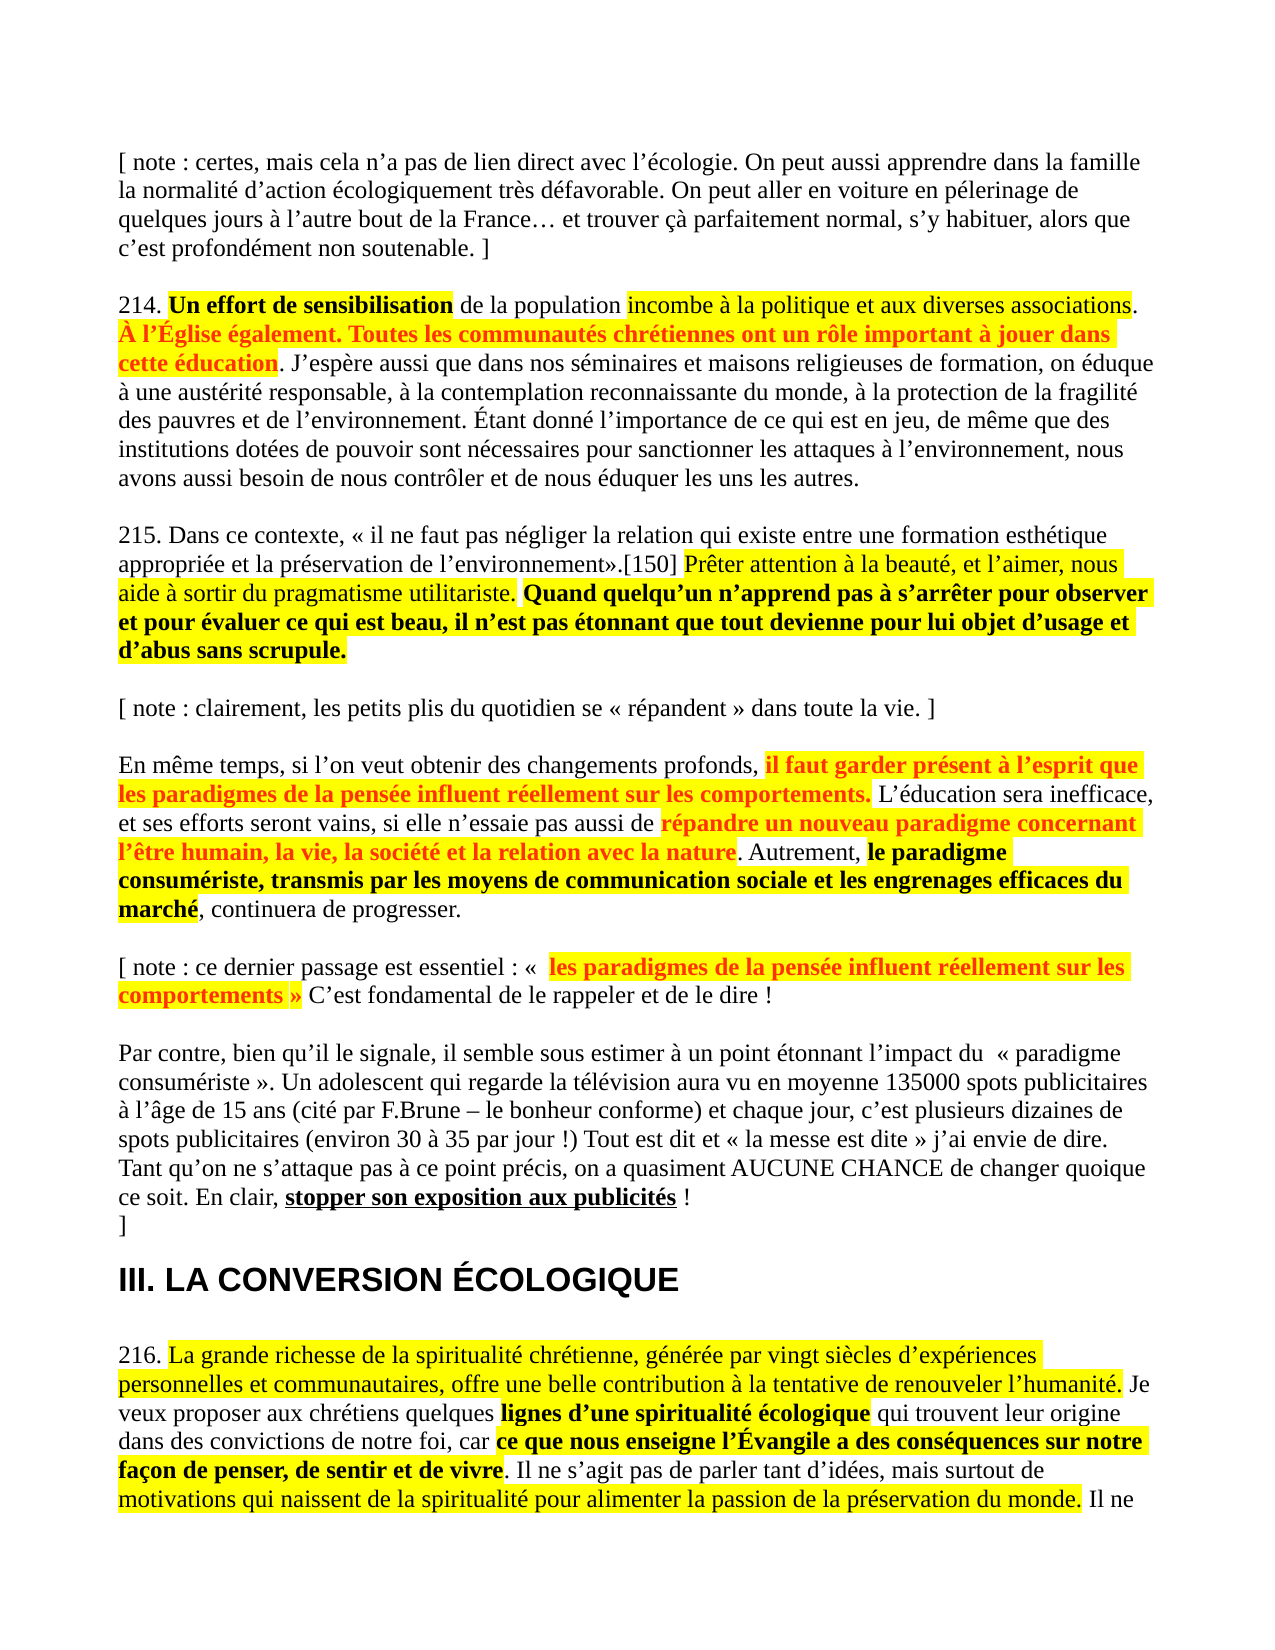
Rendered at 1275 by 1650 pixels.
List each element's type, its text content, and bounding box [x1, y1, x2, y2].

text Par contre, bien qu’il le signale, il semble sous estimer à un point étonnant l’impact du « paradigme consumériste ». Un adolescent qui regarde la télévision aura vu en moyenne 135000 spots publicitaires à l’âge de 15 ans (cité par F.Brune – le bonheur conforme) et chaque jour, c’est plusieurs dizaines de spots publicitaires (environ 30 à 35 par jour !) Tout est dit et « la messe est dite » j’ai envie de dire. Tant qu’on ne s’attaque pas à ce point précis, on a quasiment AUCUNE CHANCE de changer quoique ce soit. En clair, stopper son exposition aux publicités ! [118, 1038, 1157, 1211]
text En même temps, si l’on veut obtenir des changements profonds, il faut garder présent à l’esprit que les paradigmes de la pensée influent réellement sur les comportements. L’éducation sera inefficace, et ses efforts seront vains, si elle n’essaie pas aussi de répandre un nouveau paradigme concernant l’être humain, la vie, la société et la relation avec la nature. Autrement, le paradigme consumériste, transmis par les moyens de communication sociale et les engrenages efficaces du marché, continuera de progresser. [118, 751, 1157, 923]
text ] [118, 1211, 1157, 1239]
text 215. Dans ce contexte, « il ne faut pas négliger la relation qui existe entre une formation esthétique appropriée et la préservation de l’environnement».[150] Prêter attention à la beauté, et l’aimer, nous aide à sortir du pragmatisme utilitariste. Quand quelqu’un n’apprend pas à s’arrêter pour observer et pour évaluer ce qui est beau, il n’est pas étonnant que tout devienne pour lui objet d’usage et d’abus sans scrupule. [118, 521, 1157, 664]
text [ note : ce dernier passage est essentiel : « les paradigmes de la pensée influent réellement sur les comportements » C’est fondamental de le rappeler et de le dire ! [118, 952, 1157, 1009]
text 216. La grande richesse de la spiritualité chrétienne, générée par vingt siècles d’expériences personnelles et communautaires, offre une belle contribution à la tentative de renouveler l’humanité. Je veux proposer aux chrétiens quelques lignes d’une spiritualité écologique qui trouvent leur origine dans des convictions de notre foi, car ce que nous enseigne l’Évangile a des conséquences sur notre façon de penser, de sentir et de vivre. Il ne s’agit pas de parler tant d’idées, mais surtout de motivations qui naissent de la spiritualité pour alimenter la passion de la préservation du monde. Il ne [118, 1340, 1157, 1513]
subtitle III. LA CONVERSION ÉCOLOGIQUE [118, 1260, 1157, 1299]
text [ note : clairement, les petits plis du quotidien se « répandent » dans toute la vie. ] [118, 693, 1157, 722]
text 214. Un effort de sensibilisation de la population incombe à la politique et aux diverses associations. À l’Église également. Toutes les communautés chrétiennes ont un rôle important à jouer dans cette éducation. J’espère aussi que dans nos séminaires et maisons religieuses de formation, on éduque à une austérité responsable, à la contemplation reconnaissante du monde, à la protection de la fragilité des pauvres et de l’environnement. Étant donné l’importance de ce qui est en jeu, de même que des institutions dotées de pouvoir sont nécessaires pour sanctionner les attaques à l’environnement, nous avons aussi besoin de nous contrôler et de nous éduquer les uns les autres. [118, 291, 1157, 492]
text [ note : certes, mais cela n’a pas de lien direct avec l’écologie. On peut aussi apprendre dans la famille la normalité d’action écologiquement très défavorable. On peut aller en voiture en pélerinage de quelques jours à l’autre bout de la France… et trouver çà parfaitement normal, s’y habituer, alors que c’est profondément non soutenable. ] [118, 147, 1157, 262]
